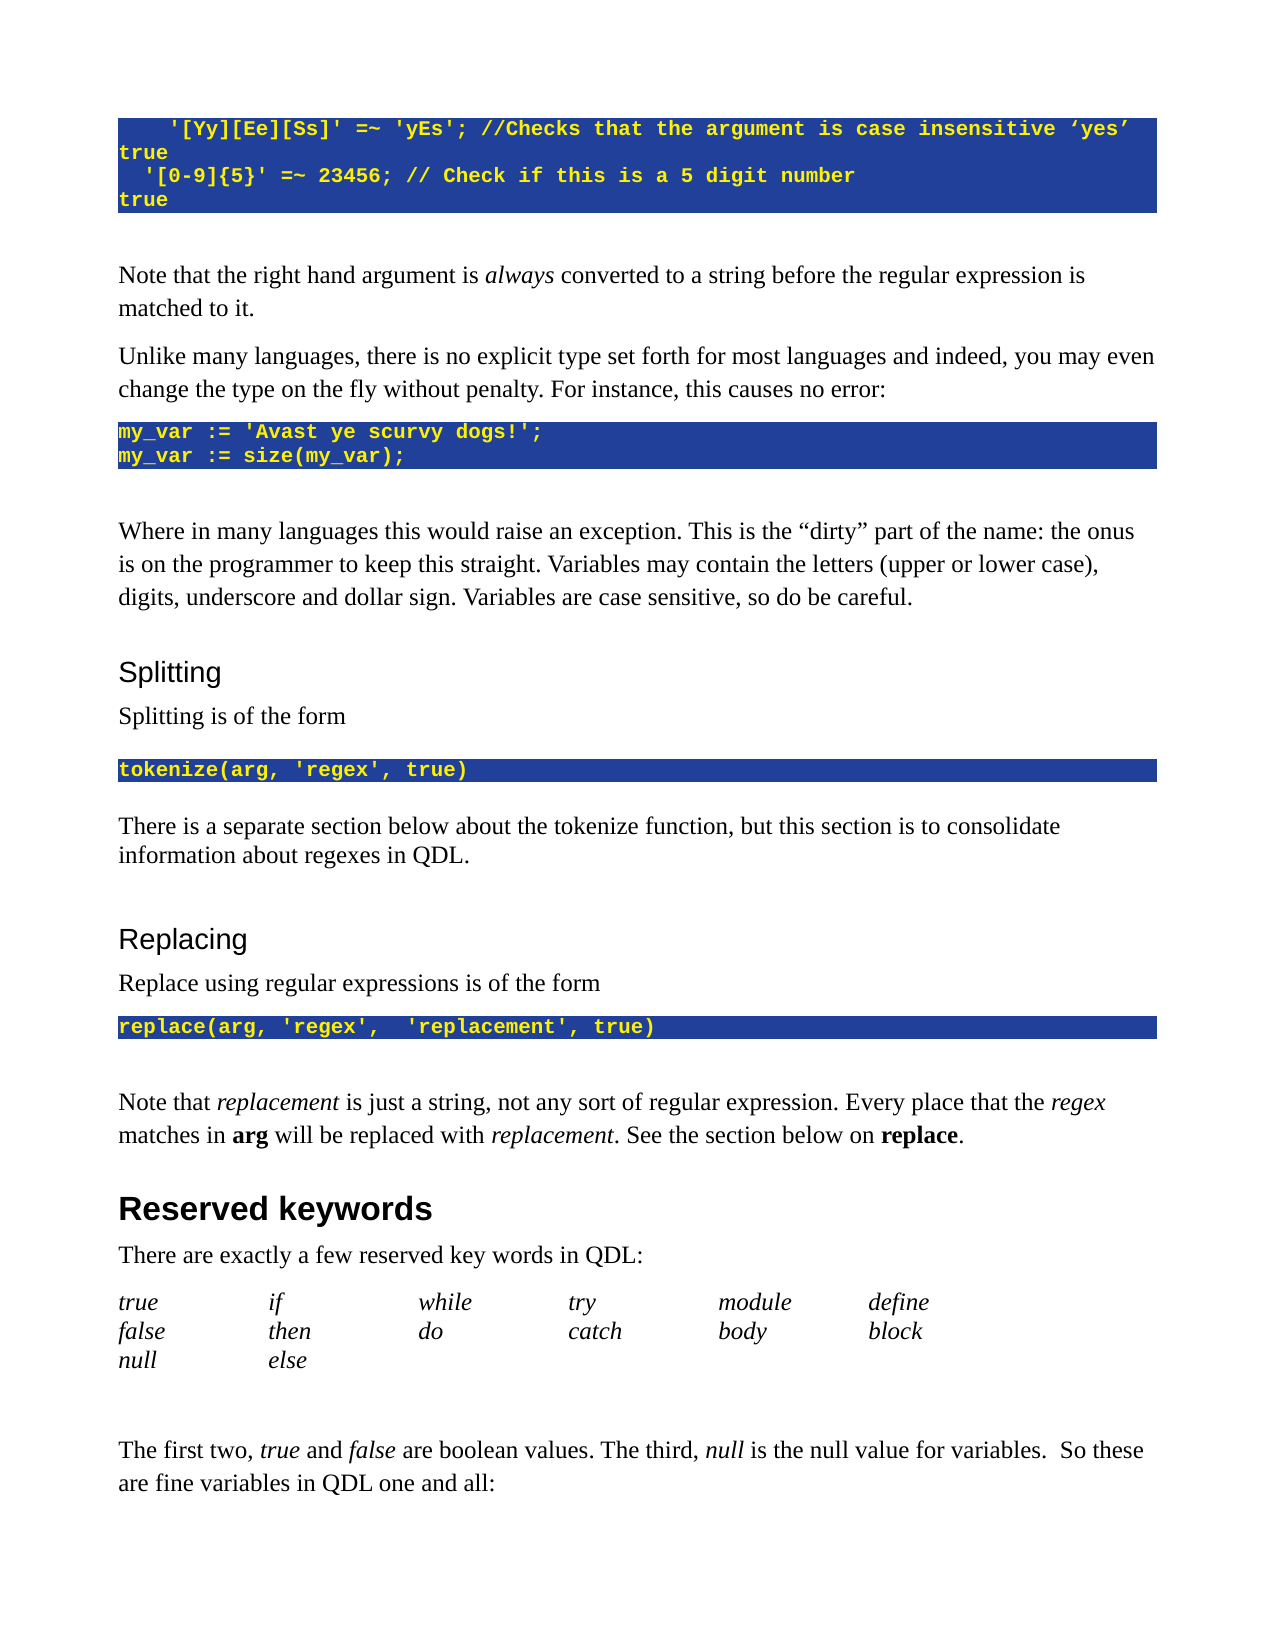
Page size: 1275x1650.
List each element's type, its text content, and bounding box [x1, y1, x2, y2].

text Note that the right hand argument is always converted to a string before the regular expression is matched to it. [118, 260, 1157, 322]
text true [118, 142, 1157, 165]
text my_var := 'Avast ye scurvy dogs!'; [118, 422, 1157, 445]
text The first two, true and false are boolean values. The third, null is the null value for variables. So these are fine variables in QDL one and all: [118, 1402, 1157, 1497]
text '[0-9]{5}' =~ 23456; // Check if this is a 5 digit number [118, 165, 1157, 189]
text Note that replacement is just a string, not any sort of regular expression. Every place that the regex matches in arg will be replaced with replacement. See the section below on replace. [118, 1087, 1157, 1149]
text my_var := size(my_var); [118, 445, 1157, 469]
subtitle Replacing [118, 922, 1157, 956]
text '[Yy][Ee][Ss]' =~ 'yEs'; //Checks that the argument is case insensitive ‘yes’ [118, 118, 1157, 142]
text Where in many languages this would raise an exception. This is the “dirty” part of the name: the onus is on the programmer to keep this straight. Variables may contain the letters (upper or lower case), digits, underscore and dollar sign. Variables are case sensitive, so do be careful. [118, 516, 1157, 611]
text false then do catch body block [118, 1316, 1157, 1345]
text true if while try module define [118, 1287, 1157, 1316]
text Unlike many languages, there is no explicit type set forth for most languages and indeed, you may even change the type on the fly without penalty. For instance, this causes no error: [118, 341, 1157, 403]
text There are exactly a few reserved key words in QDL: [118, 1240, 1157, 1268]
text tokenize(arg, 'regex', true) [118, 759, 1157, 782]
text replace(arg, 'regex', 'replacement', true) [118, 1016, 1157, 1039]
subtitle Splitting [118, 655, 1157, 689]
text Splitting is of the form [118, 701, 1157, 730]
text true [118, 189, 1157, 213]
subtitle Reserved keywords [118, 1189, 1157, 1227]
text null else [118, 1345, 1157, 1374]
text There is a separate section below about the tokenize function, but this section is to consolidate information about regexes in QDL. [118, 811, 1157, 868]
text Replace using regular expressions is of the form [118, 968, 1157, 997]
